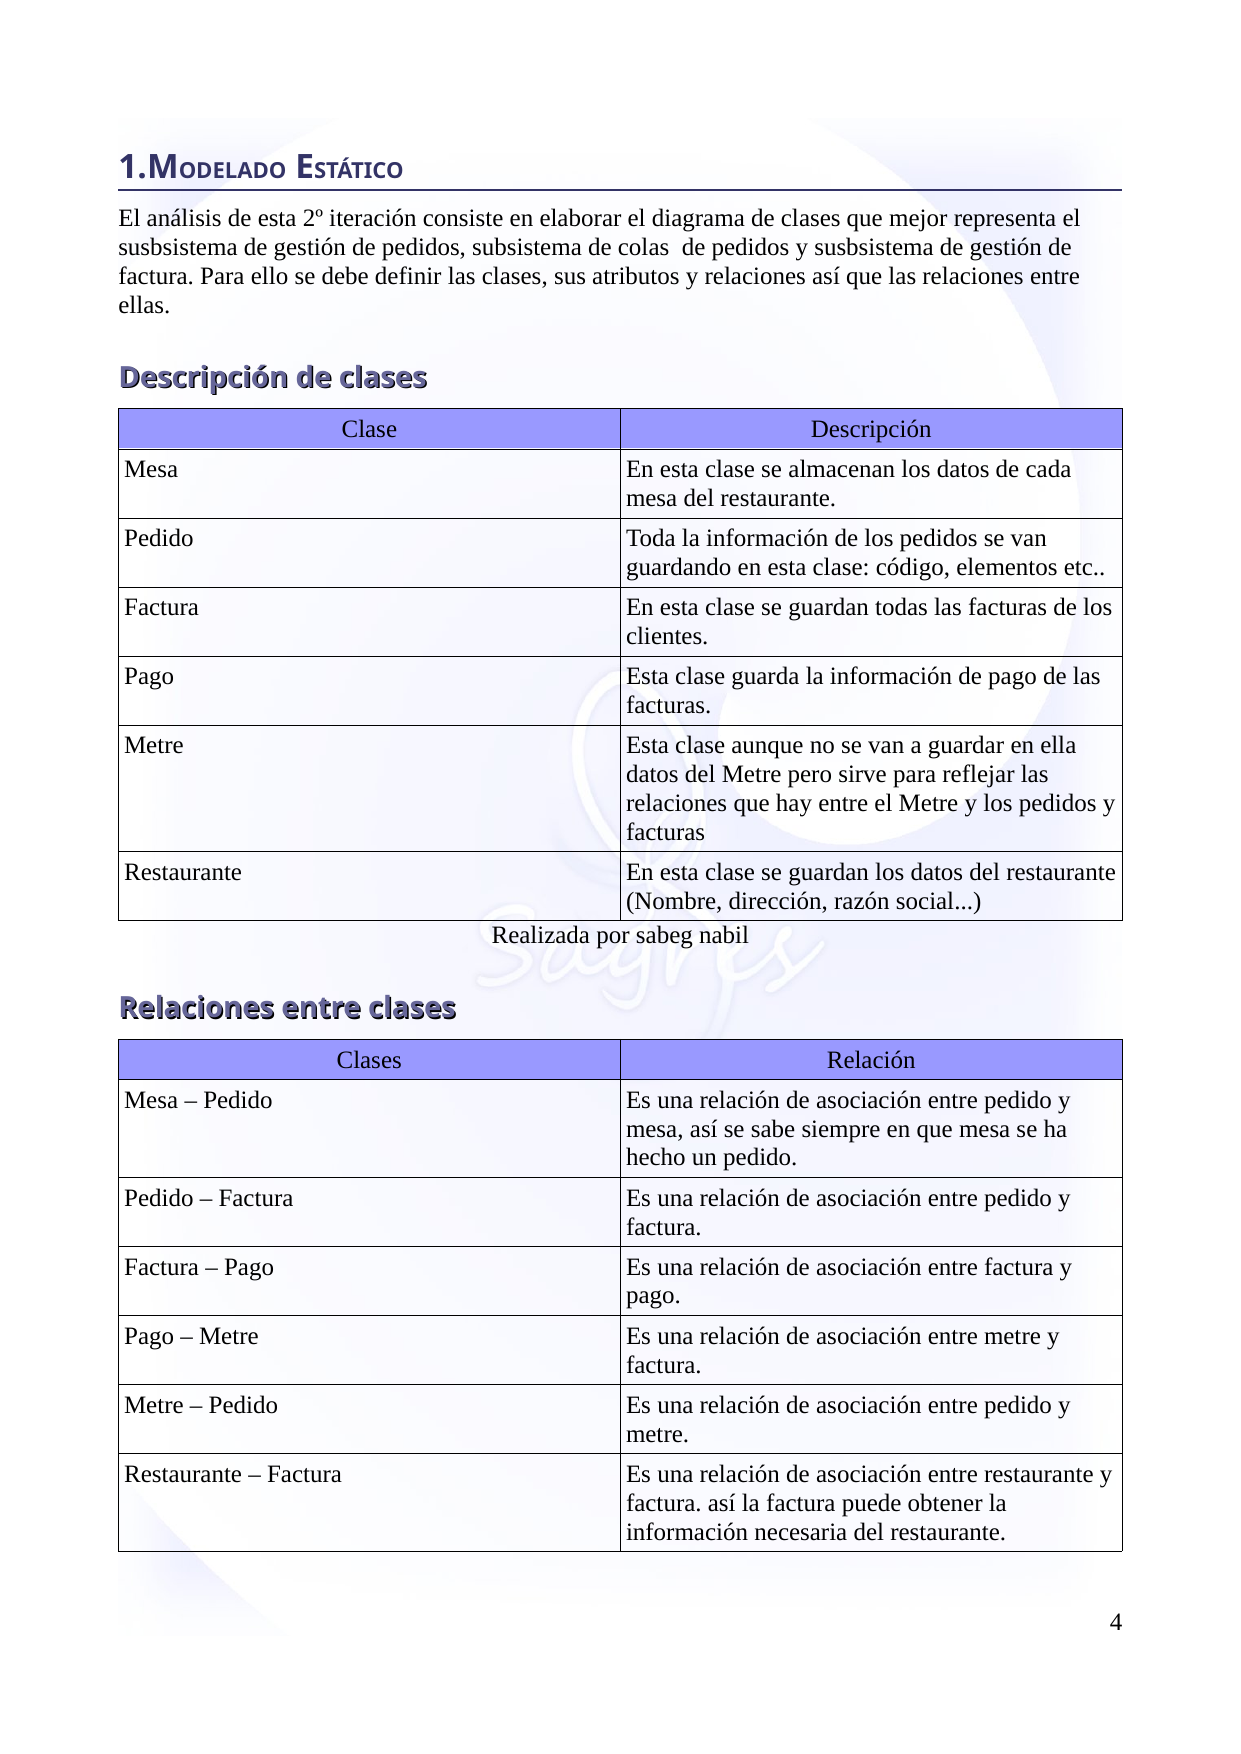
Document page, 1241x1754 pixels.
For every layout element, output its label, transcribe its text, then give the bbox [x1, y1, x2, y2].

table_cell Restaurante [119, 852, 620, 920]
table_header Relación [621, 1040, 1122, 1079]
text Realizada por sabeg nabil [118, 921, 1122, 949]
table_cell En esta clase se almacenan los datos de cada mesa del restaurante. [621, 450, 1122, 517]
text El análisis de esta 2º iteración consiste en elaborar el diagrama de clases que mejor representa el susbsistema de gestión de pedidos, subsistema de colas de pedidos y susbsistema de gestión de factura. Para ello se debe definir las clases, sus atributos y relaciones así que las relaciones entre ellas. [118, 203, 1122, 318]
table_cell Es una relación de asociación entre metre y factura. [621, 1316, 1122, 1384]
picture [118, 396, 1122, 408]
table_cell Es una relación de asociación entre pedido y mesa, así se sabe siempre en que mesa se ha hecho un pedido. [621, 1080, 1122, 1177]
table_cell Metre – Pedido [119, 1385, 620, 1453]
picture [118, 118, 1122, 143]
table_cell Esta clase aunque no se van a guardar en ella datos del Metre pero sirve para reflejar las relaciones que hay entre el Metre y los pedidos y facturas [621, 726, 1122, 851]
table_cell Pedido – Factura [119, 1178, 620, 1246]
table_cell Factura – Pago [119, 1247, 620, 1315]
table_cell Es una relación de asociación entre restaurante y factura. así la factura puede obtener la información necesaria del restaurante. [621, 1454, 1122, 1551]
subtitle Descripción de clases [118, 356, 1122, 396]
table_cell En esta clase se guardan todas las facturas de los clientes. [621, 588, 1122, 656]
table_header Clases [119, 1040, 620, 1079]
table_header Clase [119, 409, 620, 448]
table_cell Mesa [119, 450, 620, 517]
table_cell Es una relación de asociación entre pedido y metre. [621, 1385, 1122, 1453]
table_cell Es una relación de asociación entre factura y pago. [621, 1247, 1122, 1315]
table_cell En esta clase se guardan los datos del restaurante (Nombre, dirección, razón social...) [621, 852, 1122, 920]
picture [118, 191, 1122, 203]
table_header Descripción [621, 409, 1122, 448]
table_cell Esta clase guarda la información de pago de las facturas. [621, 657, 1122, 725]
picture [118, 318, 1122, 356]
table_cell Restaurante – Factura [119, 1454, 620, 1551]
table_cell Es una relación de asociación entre pedido y factura. [621, 1178, 1122, 1246]
picture [118, 1552, 1122, 1636]
table_cell Pago [119, 657, 620, 725]
subtitle Relaciones entre clases [118, 987, 1122, 1026]
picture [118, 1026, 1122, 1039]
table_cell Factura [119, 588, 620, 656]
picture [118, 949, 1122, 987]
subtitle 1.Modelado Estático [118, 143, 1122, 189]
table_cell Pedido [119, 519, 620, 587]
table_cell Pago – Metre [119, 1316, 620, 1384]
table_cell Toda la información de los pedidos se van guardando en esta clase: código, elementos etc.. [621, 519, 1122, 587]
table_cell Metre [119, 726, 620, 851]
table_cell Mesa – Pedido [119, 1080, 620, 1177]
